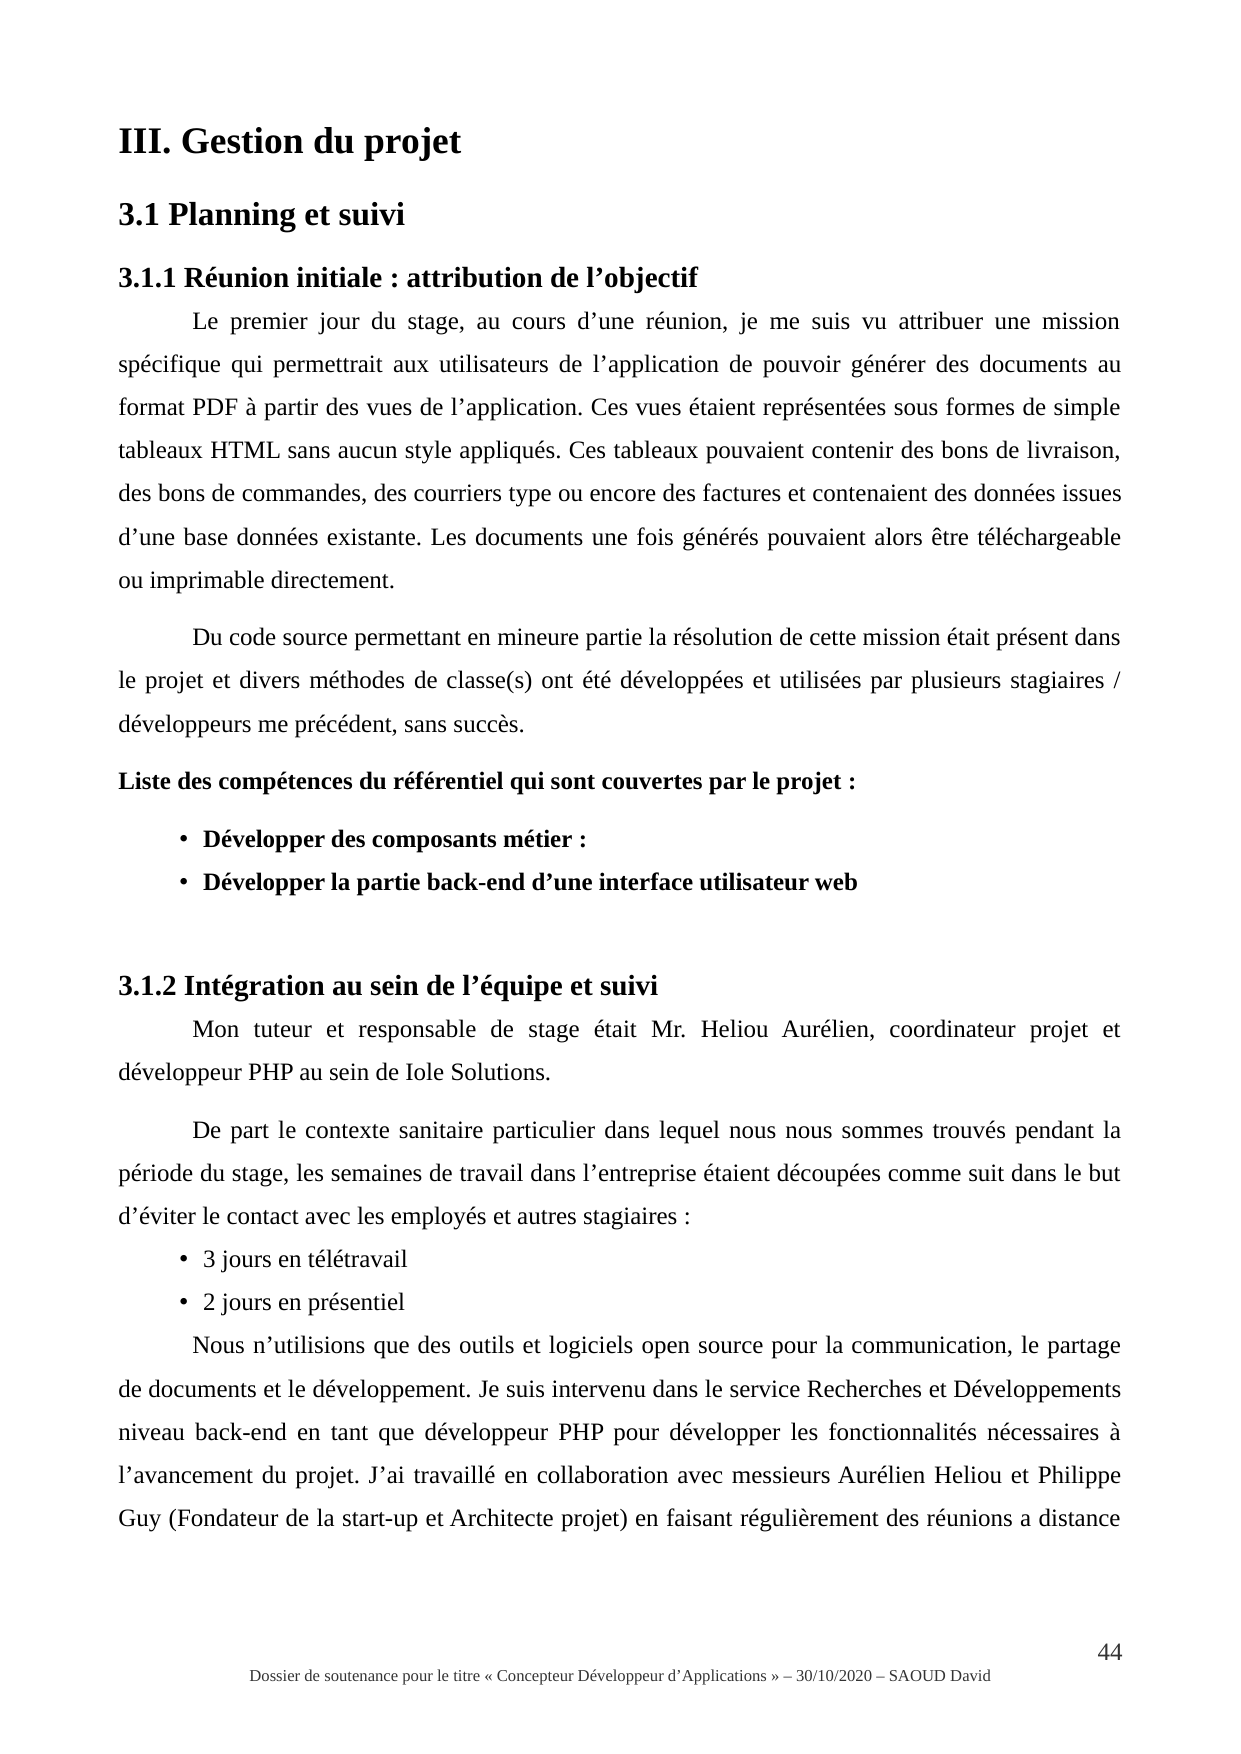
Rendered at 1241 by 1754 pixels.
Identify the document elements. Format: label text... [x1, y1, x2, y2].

subtitle 3.1.1 Réunion initiale : attribution de l’objectif [118, 260, 1122, 293]
text Du code source permettant en mineure partie la résolution de cette mission était présent dans le projet et divers méthodes de classe(s) ont été développées et utilisées par plusieurs stagiaires / développeurs me précédent, sans succès. [118, 622, 1122, 737]
list Développer des composants métier : [179, 824, 1122, 853]
list 2 jours en présentiel [179, 1287, 1122, 1316]
text Nous n’utilisions que des outils et logiciels open source pour la communication, le partage de documents et le développement. Je suis intervenu dans le service Recherches et Développements niveau back-end en tant que développeur PHP pour développer les fonctionnalités nécessaires à l’avancement du projet. J’ai travaillé en collaboration avec messieurs Aurélien Heliou et Philippe Guy (Fondateur de la start-up et Architecte projet) en faisant régulièrement des réunions a distance [118, 1331, 1122, 1532]
subtitle 3.1.2 Intégration au sein de l’équipe et suivi [118, 968, 1122, 1002]
text Liste des compétences du référentiel qui sont couvertes par le projet : [118, 766, 1122, 795]
text Mon tuteur et responsable de stage était Mr. Heliou Aurélien, coordinateur projet et développeur PHP au sein de Iole Solutions. [118, 1014, 1122, 1086]
text Le premier jour du stage, au cours d’une réunion, je me suis vu attribuer une mission spécifique qui permettrait aux utilisateurs de l’application de pouvoir générer des documents au format PDF à partir des vues de l’application. Ces vues étaient représentées sous formes de simple tableaux HTML sans aucun style appliqués. Ces tableaux pouvaient contenir des bons de livraison, des bons de commandes, des courriers type ou encore des factures et contenaient des données issues d’une base données existante. Les documents une fois générés pouvaient alors être téléchargeable ou imprimable directement. [118, 306, 1122, 593]
text De part le contexte sanitaire particulier dans lequel nous nous sommes trouvés pendant la période du stage, les semaines de travail dans l’entreprise étaient découpées comme suit dans le but d’éviter le contact avec les employés et autres stagiaires : [118, 1115, 1122, 1230]
subtitle 3.1 Planning et suivi [118, 194, 1122, 233]
list Développer la partie back-end d’une interface utilisateur web [179, 867, 1122, 896]
subtitle III. Gestion du projet [118, 118, 1122, 161]
list 3 jours en télétravail [179, 1244, 1122, 1273]
